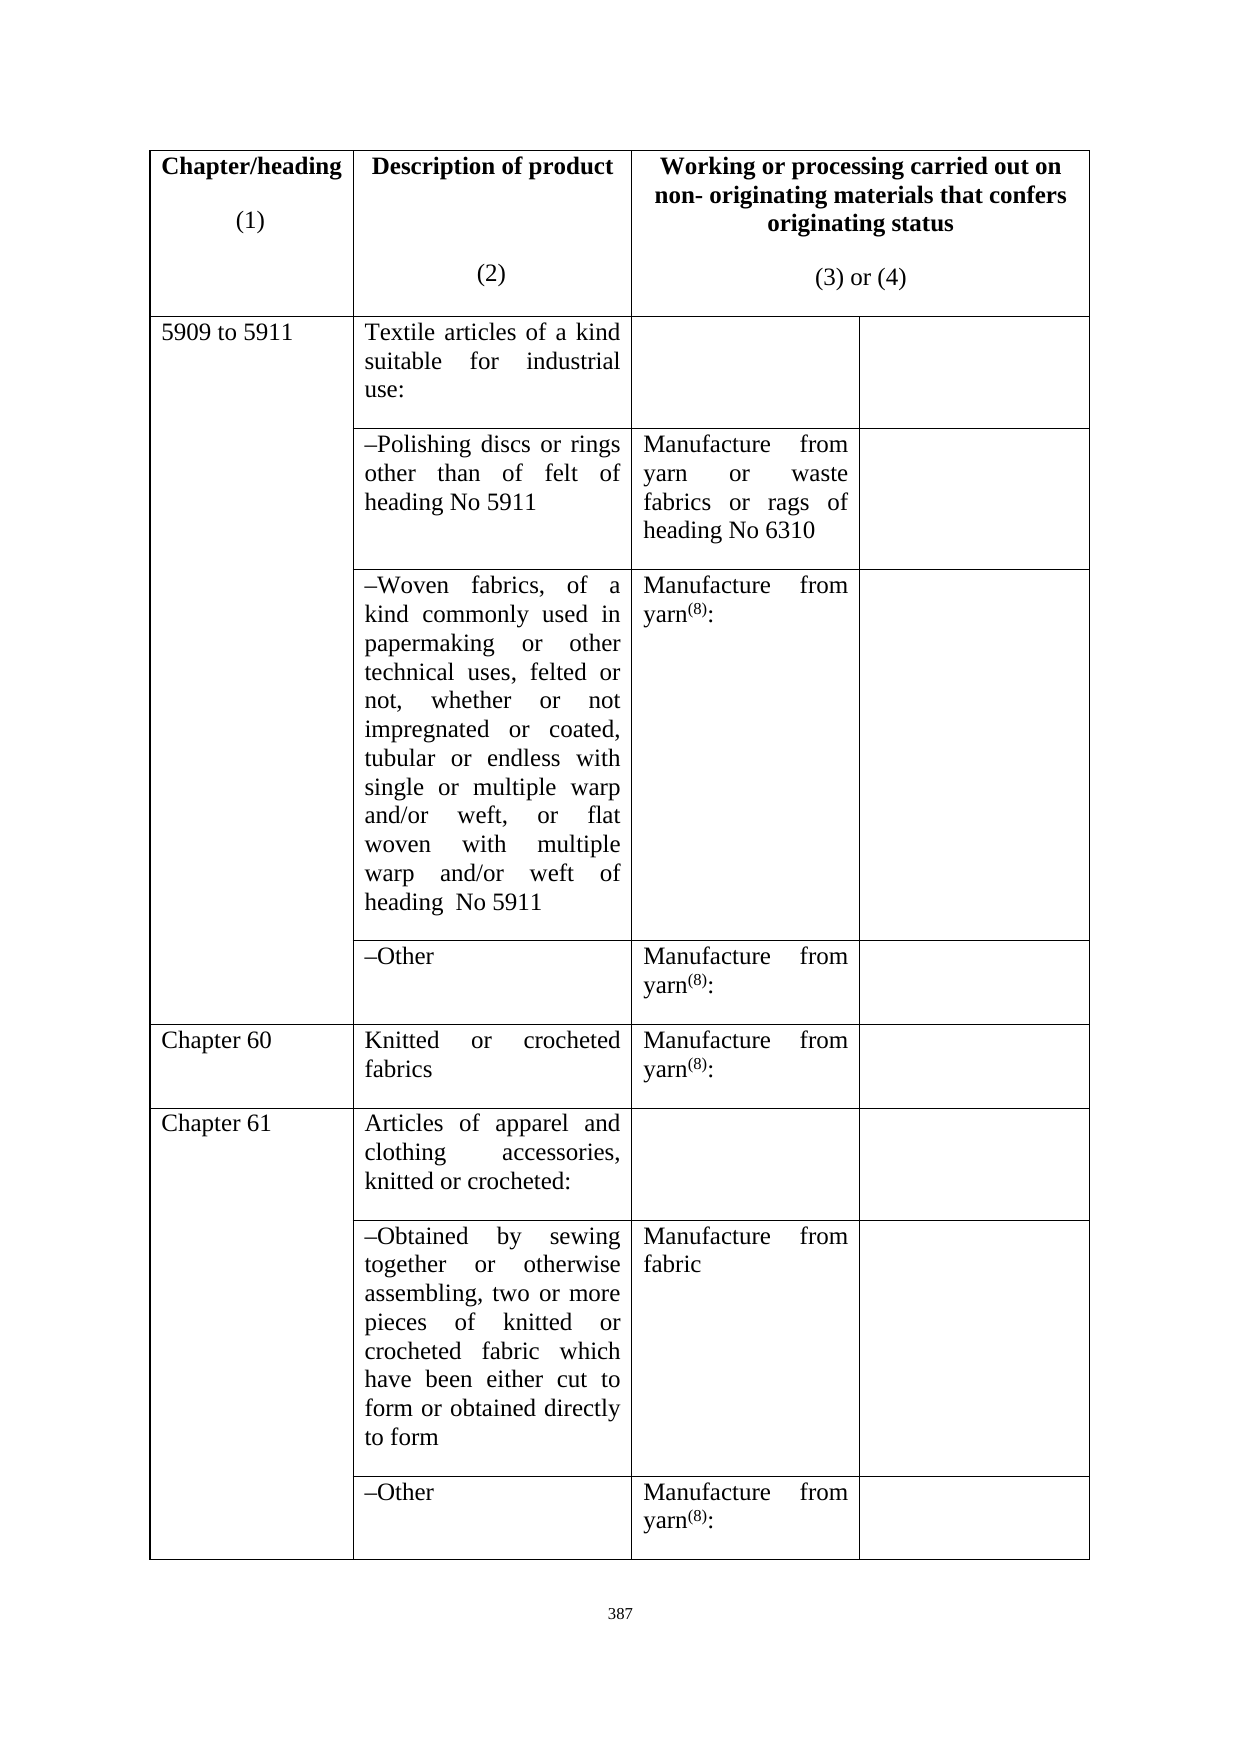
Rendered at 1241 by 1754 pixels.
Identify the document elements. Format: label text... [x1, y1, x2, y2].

table_header Working or processing carried out on non- originating materials that confers originating status (3) or (4) [632, 151, 1089, 316]
table_cell Manufacture from yarn(8): [632, 941, 859, 1024]
table_cell [860, 317, 1089, 428]
table_cell [860, 1025, 1089, 1107]
table_cell [860, 941, 1089, 1024]
table_header Chapter/heading (1) [151, 151, 353, 316]
table_cell –Obtained by sewing together or otherwise assembling, two or more pieces of knitted or crocheted fabric which have been either cut to form or obtained directly to form [354, 1221, 631, 1476]
table_cell Manufacture from yarn(8): [632, 1477, 859, 1559]
table_cell Knitted or crocheted fabrics [354, 1025, 631, 1107]
table_cell 5909 to 5911 [151, 317, 353, 1024]
table_cell [860, 429, 1089, 569]
table_cell –Other [354, 1477, 631, 1559]
table_cell Manufacture from fabric [632, 1221, 859, 1476]
table_cell Manufacture from yarn or waste fabrics or rags of heading No 6310 [632, 429, 859, 569]
table_cell Manufacture from yarn(8): [632, 570, 859, 940]
table_cell Articles of apparel and clothing accessories, knitted or crocheted: [354, 1109, 631, 1220]
table_cell Chapter 60 [151, 1025, 353, 1107]
table_cell [860, 1477, 1089, 1559]
table_cell [632, 317, 859, 428]
table_cell –Woven fabrics, of a kind commonly used in papermaking or other technical uses, felted or not, whether or not impregnated or coated, tubular or endless with single or multiple warp and/or weft, or flat woven with multiple warp and/or weft of heading No 5911 [354, 570, 631, 940]
table_cell Manufacture from yarn(8): [632, 1025, 859, 1107]
table_cell [860, 1221, 1089, 1476]
table_cell –Other [354, 941, 631, 1024]
table_cell [860, 570, 1089, 940]
table_cell Chapter 61 [151, 1109, 353, 1559]
table_cell [860, 1109, 1089, 1220]
table_cell [632, 1109, 859, 1220]
table_cell –Polishing discs or rings other than of felt of heading No 5911 [354, 429, 631, 569]
table_cell Textile articles of a kind suitable for industrial use: [354, 317, 631, 428]
table_header Description of product (2) [354, 151, 631, 316]
